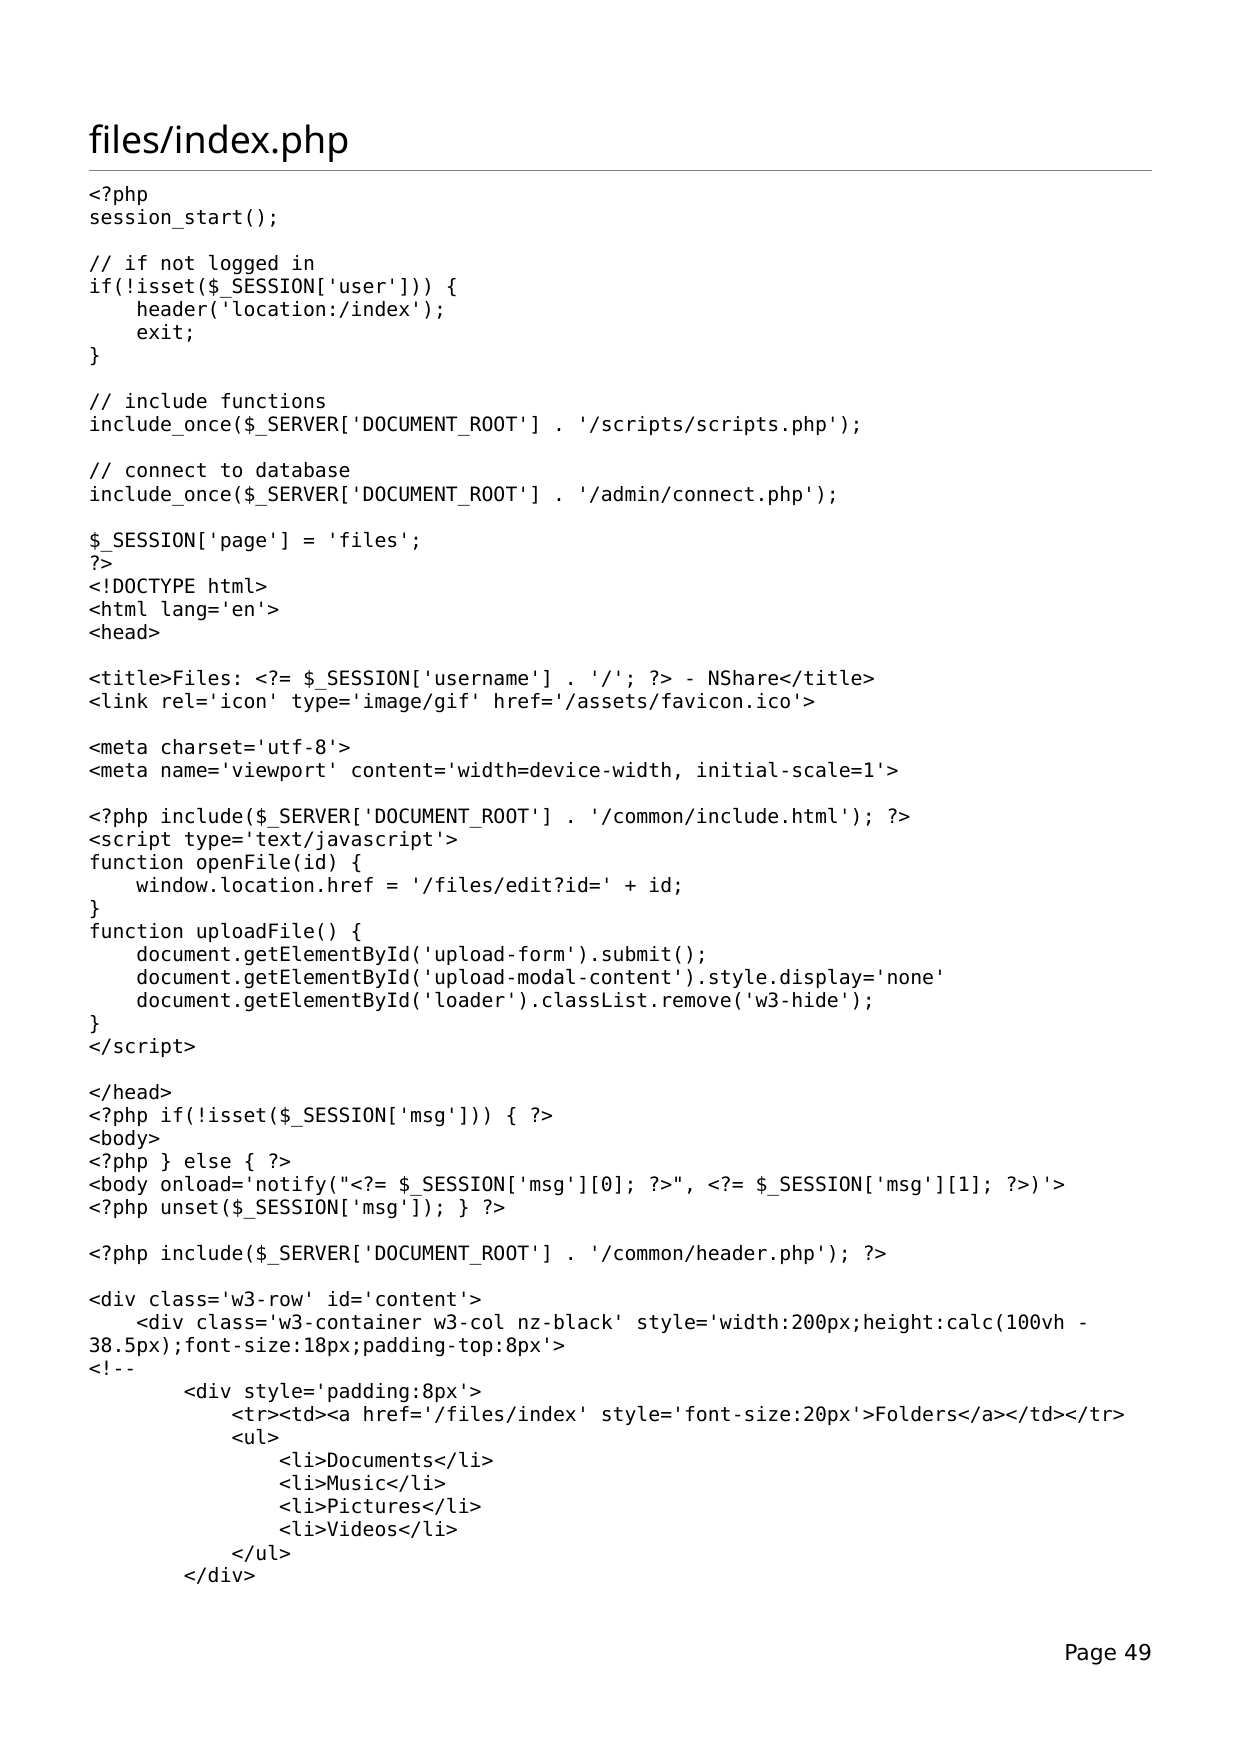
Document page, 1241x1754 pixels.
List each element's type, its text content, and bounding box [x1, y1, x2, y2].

text <?php include($_SERVER['DOCUMENT_ROOT'] . '/common/include.html'); ?> [88, 805, 1152, 828]
text window.location.href = '/files/edit?id=' + id; [88, 874, 1152, 897]
text document.getElementById('upload-modal-content').style.display='none' [88, 966, 1152, 989]
text </div> [88, 1564, 1152, 1588]
text include_once($_SERVER['DOCUMENT_ROOT'] . '/scripts/scripts.php'); [88, 413, 1152, 437]
text <li>Pictures</li> [88, 1496, 1152, 1518]
text } [88, 344, 1152, 367]
text document.getElementById('upload-form').submit(); [88, 943, 1152, 966]
text include_once($_SERVER['DOCUMENT_ROOT'] . '/admin/connect.php'); [88, 483, 1152, 506]
text exit; [88, 321, 1152, 344]
text <link rel='icon' type='image/gif' href='/assets/favicon.ico'> [88, 690, 1152, 713]
text <?php } else { ?> [88, 1150, 1152, 1173]
text <title>Files: <?= $_SESSION['username'] . '/'; ?> - NShare</title> [88, 667, 1152, 690]
text <body> [88, 1127, 1152, 1150]
text <?php [88, 183, 1152, 206]
text </script> [88, 1035, 1152, 1058]
text <html lang='en'> [88, 598, 1152, 621]
subtitle files/index.php [88, 113, 1152, 171]
text function openFile(id) { [88, 851, 1152, 874]
text <div class='w3-row' id='content'> [88, 1288, 1152, 1311]
text <meta name='viewport' content='width=device-width, initial-scale=1'> [88, 759, 1152, 782]
text // connect to database [88, 459, 1152, 483]
text <div class='w3-container w3-col nz-black' style='width:200px;height:calc(100vh - 38.5px);font-size:18px;padding-top:8px'> [88, 1311, 1152, 1357]
text <!-- [88, 1357, 1152, 1380]
text document.getElementById('loader').classList.remove('w3-hide'); [88, 989, 1152, 1012]
text function uploadFile() { [88, 920, 1152, 943]
text header('location:/index'); [88, 298, 1152, 321]
text <li>Videos</li> [88, 1518, 1152, 1542]
text $_SESSION['page'] = 'files'; [88, 529, 1152, 552]
text <tr><td><a href='/files/index' style='font-size:20px'>Folders</a></td></tr> [88, 1403, 1152, 1426]
text <?php if(!isset($_SESSION['msg'])) { ?> [88, 1104, 1152, 1127]
text // if not logged in [88, 252, 1152, 275]
text session_start(); [88, 206, 1152, 229]
text <li>Music</li> [88, 1472, 1152, 1496]
text } [88, 1012, 1152, 1035]
text <li>Documents</li> [88, 1449, 1152, 1472]
text </ul> [88, 1542, 1152, 1564]
text // include functions [88, 391, 1152, 413]
text <head> [88, 621, 1152, 644]
text <?php unset($_SESSION['msg']); } ?> [88, 1196, 1152, 1219]
text <?php include($_SERVER['DOCUMENT_ROOT'] . '/common/header.php'); ?> [88, 1242, 1152, 1265]
text </head> [88, 1081, 1152, 1104]
text <meta charset='utf-8'> [88, 736, 1152, 759]
text if(!isset($_SESSION['user'])) { [88, 275, 1152, 298]
text ?> [88, 552, 1152, 575]
text } [88, 897, 1152, 920]
text <body onload='notify("<?= $_SESSION['msg'][0]; ?>", <?= $_SESSION['msg'][1]; ?>)'> [88, 1173, 1152, 1196]
text <ul> [88, 1426, 1152, 1449]
text <script type='text/javascript'> [88, 828, 1152, 851]
text <div style='padding:8px'> [88, 1380, 1152, 1403]
text <!DOCTYPE html> [88, 575, 1152, 598]
